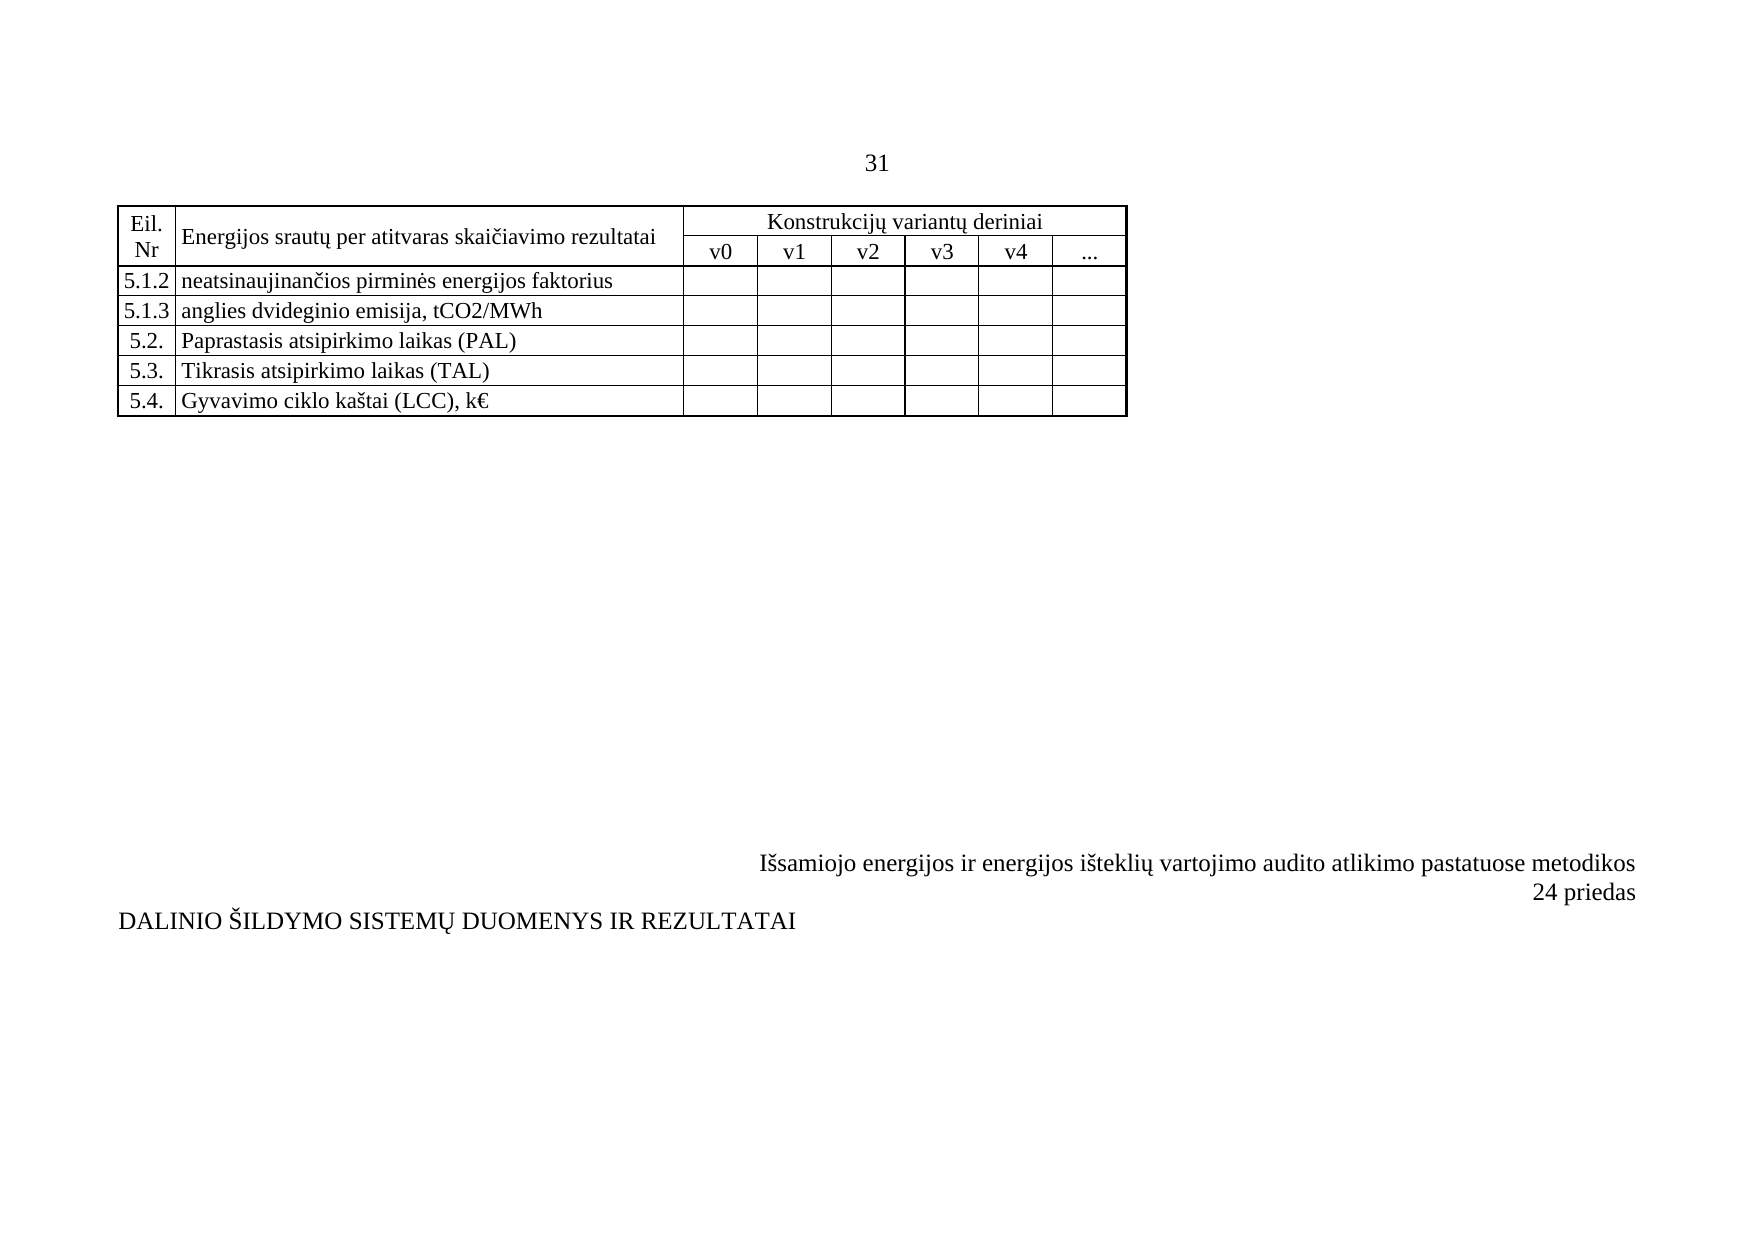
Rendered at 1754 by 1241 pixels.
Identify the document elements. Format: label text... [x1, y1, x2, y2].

table_cell [832, 267, 904, 295]
table_cell v1 [758, 236, 831, 265]
table_cell [979, 386, 1052, 415]
table_cell v0 [684, 236, 757, 265]
table_cell [758, 386, 831, 415]
text DALINIO ŠILDYMO SISTEMŲ DUOMENYS IR REZULTATAI [118, 906, 1636, 935]
text 24 priedas [118, 877, 1636, 906]
table_cell [832, 296, 904, 325]
table_cell [758, 356, 831, 385]
table_cell [684, 326, 757, 355]
table_header Eil. Nr [119, 207, 175, 265]
table_cell [832, 326, 904, 355]
table_cell [684, 267, 757, 295]
table_cell [832, 356, 904, 385]
table_cell [906, 326, 978, 355]
table_cell [1053, 296, 1125, 325]
table_header Energijos srautų per atitvaras skaičiavimo rezultatai [176, 207, 683, 265]
table_cell [758, 296, 831, 325]
table_cell [979, 356, 1052, 385]
table_cell [758, 267, 831, 295]
table_cell [1053, 267, 1125, 295]
table_cell [1053, 386, 1125, 415]
table_cell [906, 356, 978, 385]
table_cell 5.3. [119, 356, 175, 385]
table_cell 5.1.3 [119, 296, 175, 325]
table_cell [832, 386, 904, 415]
table_cell [906, 267, 978, 295]
text Išsamiojo energijos ir energijos išteklių vartojimo audito atlikimo pastatuose metodikos [118, 848, 1636, 877]
table_cell anglies dvideginio emisija, tCO2/MWh [176, 296, 683, 325]
table_cell 5.1.2 [119, 267, 175, 295]
table_cell [979, 326, 1052, 355]
table_cell [906, 386, 978, 415]
table_cell [758, 326, 831, 355]
table_cell 5.4. [119, 386, 175, 415]
table_cell [684, 356, 757, 385]
table_cell [684, 386, 757, 415]
table_cell Tikrasis atsipirkimo laikas (TAL) [176, 356, 683, 385]
table_header Konstrukcijų variantų deriniai [684, 207, 1125, 235]
table_cell ... [1053, 236, 1125, 265]
table_cell [979, 267, 1052, 295]
table_cell v2 [832, 236, 904, 265]
table_cell neatsinaujinančios pirminės energijos faktorius [176, 267, 683, 295]
table_cell [684, 296, 757, 325]
table_cell [1053, 326, 1125, 355]
table_cell [906, 296, 978, 325]
table_cell Gyvavimo ciklo kaštai (LCC), k€ [176, 386, 683, 415]
table_cell [1053, 356, 1125, 385]
table_cell [979, 296, 1052, 325]
table_cell v3 [906, 236, 978, 265]
table_cell Paprastasis atsipirkimo laikas (PAL) [176, 326, 683, 355]
table_cell 5.2. [119, 326, 175, 355]
table_cell v4 [979, 236, 1052, 265]
